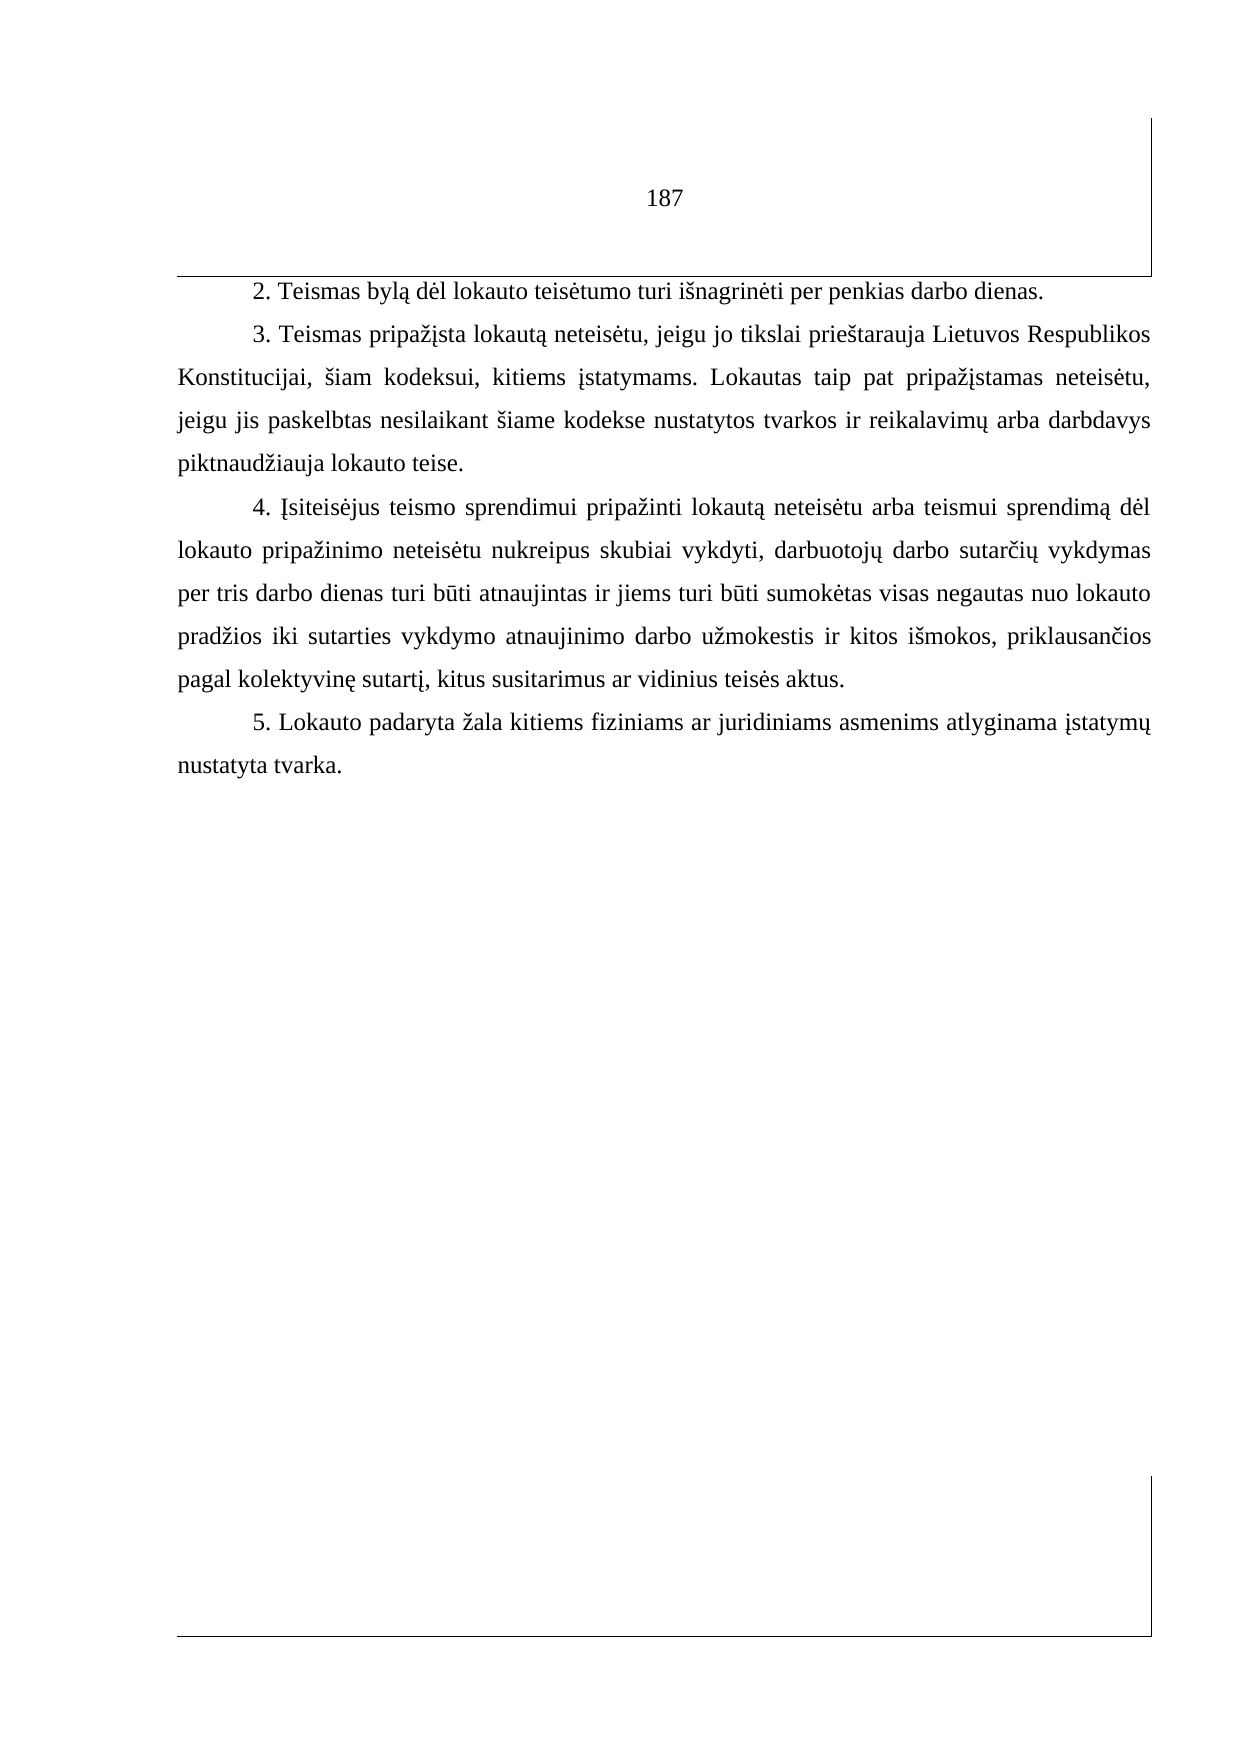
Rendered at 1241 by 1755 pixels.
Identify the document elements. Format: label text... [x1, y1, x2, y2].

text 2. Teismas bylą dėl lokauto teisėtumo turi išnagrinėti per penkias darbo dienas. [177, 276, 1152, 305]
text 5. Lokauto padaryta žala kitiems fiziniams ar juridiniams asmenims atlyginama įstatymų nustatyta tvarka. [177, 707, 1152, 779]
text 3. Teismas pripažįsta lokautą neteisėtu, jeigu jo tikslai prieštarauja Lietuvos Respublikos Konstitucijai, šiam kodeksui, kitiems įstatymams. Lokautas taip pat pripažįstamas neteisėtu, jeigu jis paskelbtas nesilaikant šiame kodekse nustatytos tvarkos ir reikalavimų arba darbdavys piktnaudžiauja lokauto teise. [177, 319, 1152, 477]
text 4. Įsiteisėjus teismo sprendimui pripažinti lokautą neteisėtu arba teismui sprendimą dėl lokauto pripažinimo neteisėtu nukreipus skubiai vykdyti, darbuotojų darbo sutarčių vykdymas per tris darbo dienas turi būti atnaujintas ir jiems turi būti sumokėtas visas negautas nuo lokauto pradžios iki sutarties vykdymo atnaujinimo darbo užmokestis ir kitos išmokos, priklausančios pagal kolektyvinę sutartį, kitus susitarimus ar vidinius teisės aktus. [177, 492, 1152, 693]
